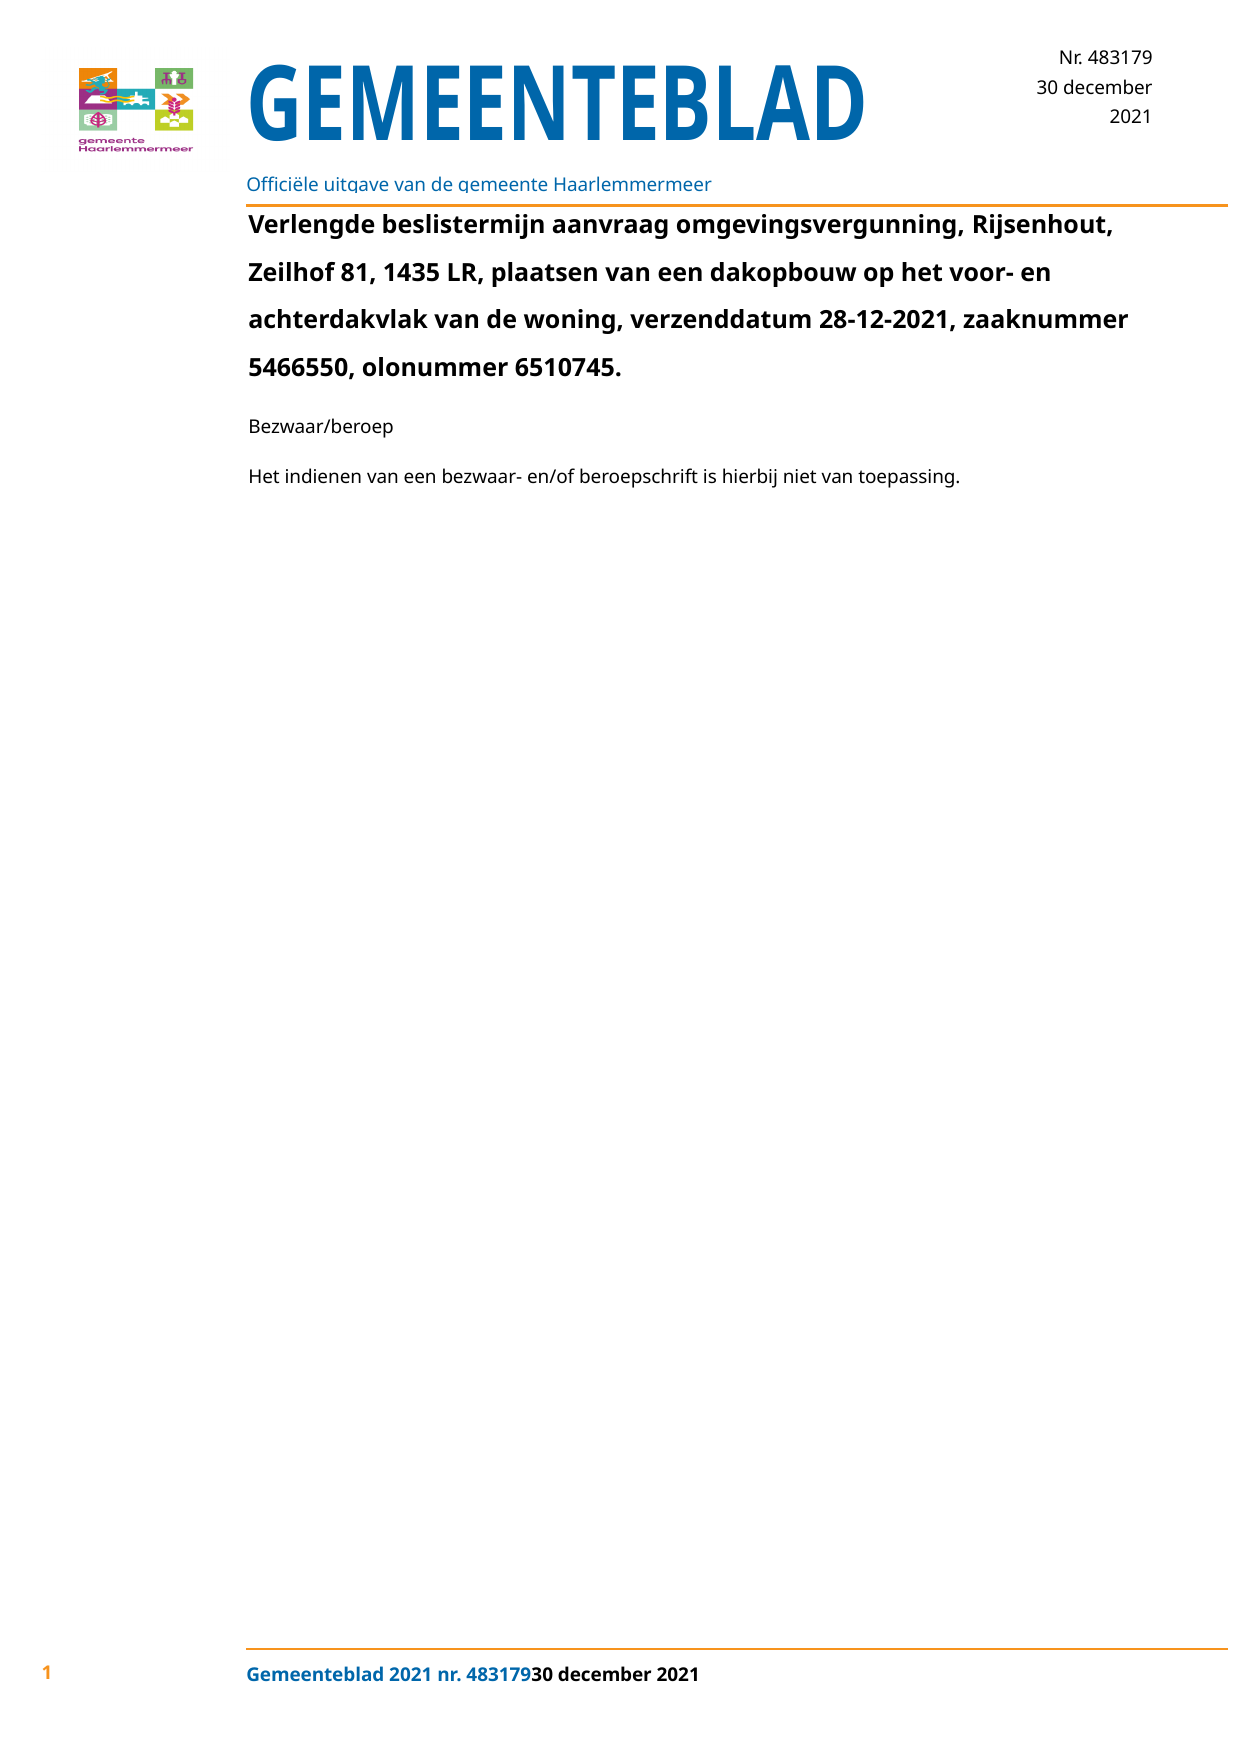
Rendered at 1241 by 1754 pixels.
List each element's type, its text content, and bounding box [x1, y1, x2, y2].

text Het indienen van een bezwaar- en/of beroepschrift is hierbij niet van toepassing. [248, 463, 1152, 489]
text Verlengde beslistermijn aanvraag omgevingsvergunning, Rijsenhout, Zeilhof 81, 1435 LR, plaatsen van een dakopbouw op het voor- en achterdakvlak van de woning, verzenddatum 28-12-2021, zaaknummer 5466550, olonummer 6510745. [248, 207, 1152, 384]
picture [41, 47, 231, 172]
text Bezwaar/beroep [248, 413, 1152, 439]
